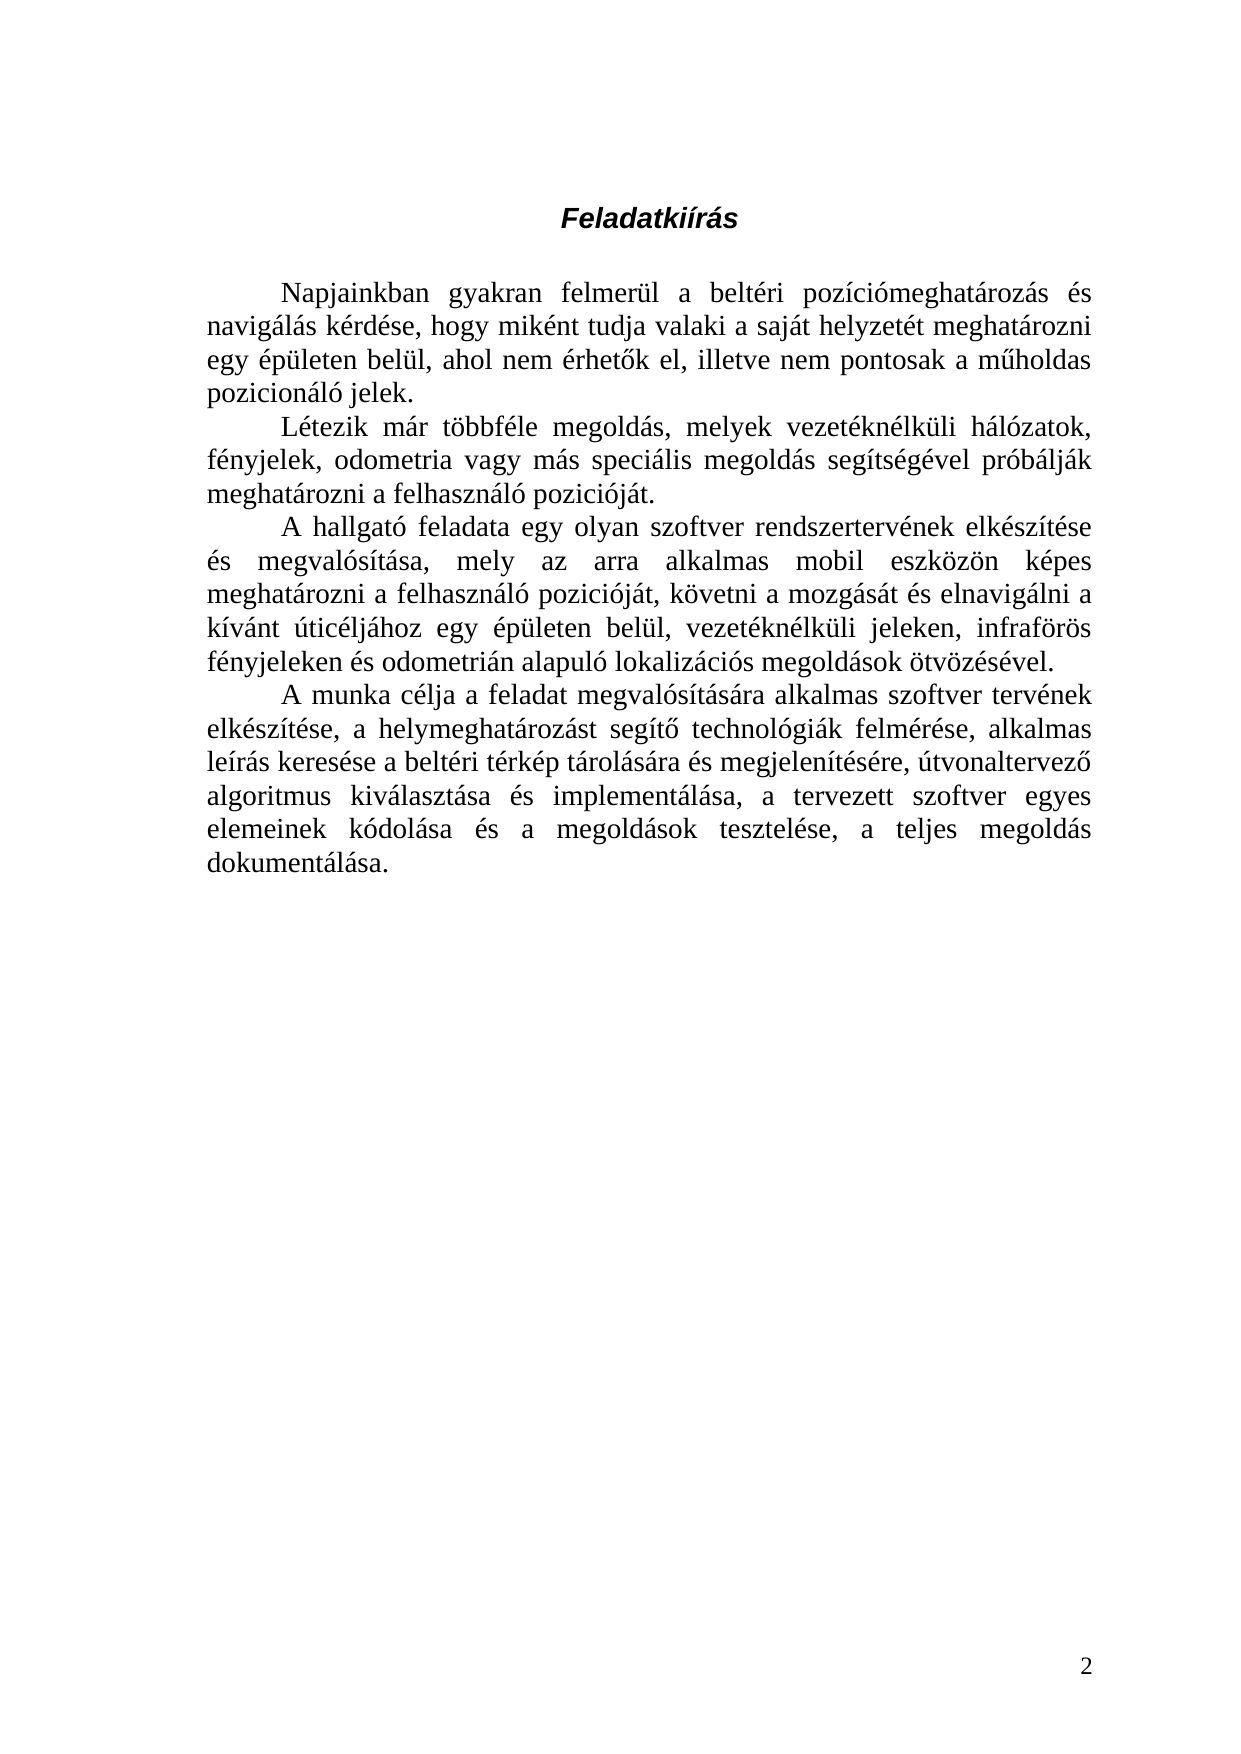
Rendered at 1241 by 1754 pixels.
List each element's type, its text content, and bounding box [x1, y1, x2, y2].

text Létezik már többféle megoldás, melyek vezetéknélküli hálózatok, fényjelek, odometria vagy más speciális megoldás segítségével próbálják meghatározni a felhasználó pozicióját. [207, 409, 1093, 509]
text A hallgató feladata egy olyan szoftver rendszertervének elkészítése és megvalósítása, mely az arra alkalmas mobil eszközön képes meghatározni a felhasználó pozicióját, követni a mozgását és elnavigálni a kívánt úticéljához egy épületen belül, vezetéknélküli jeleken, infraförös fényjeleken és odometrián alapuló lokalizációs megoldások ötvözésével. [207, 509, 1093, 677]
subtitle Feladatkiírás [207, 201, 1093, 235]
text Napjainkban gyakran felmerül a beltéri pozíciómeghatározás és navigálás kérdése, hogy miként tudja valaki a saját helyzetét meghatározni egy épületen belül, ahol nem érhetők el, illetve nem pontosak a műholdas pozicionáló jelek. [207, 275, 1093, 409]
text A munka célja a feladat megvalósítására alkalmas szoftver tervének elkészítése, a helymeghatározást segítő technológiák felmérése, alkalmas leírás keresése a beltéri térkép tárolására és megjelenítésére, útvonaltervező algoritmus kiválasztása és implementálása, a tervezett szoftver egyes elemeinek kódolása és a megoldások tesztelése, a teljes megoldás dokumentálása. [207, 677, 1093, 878]
